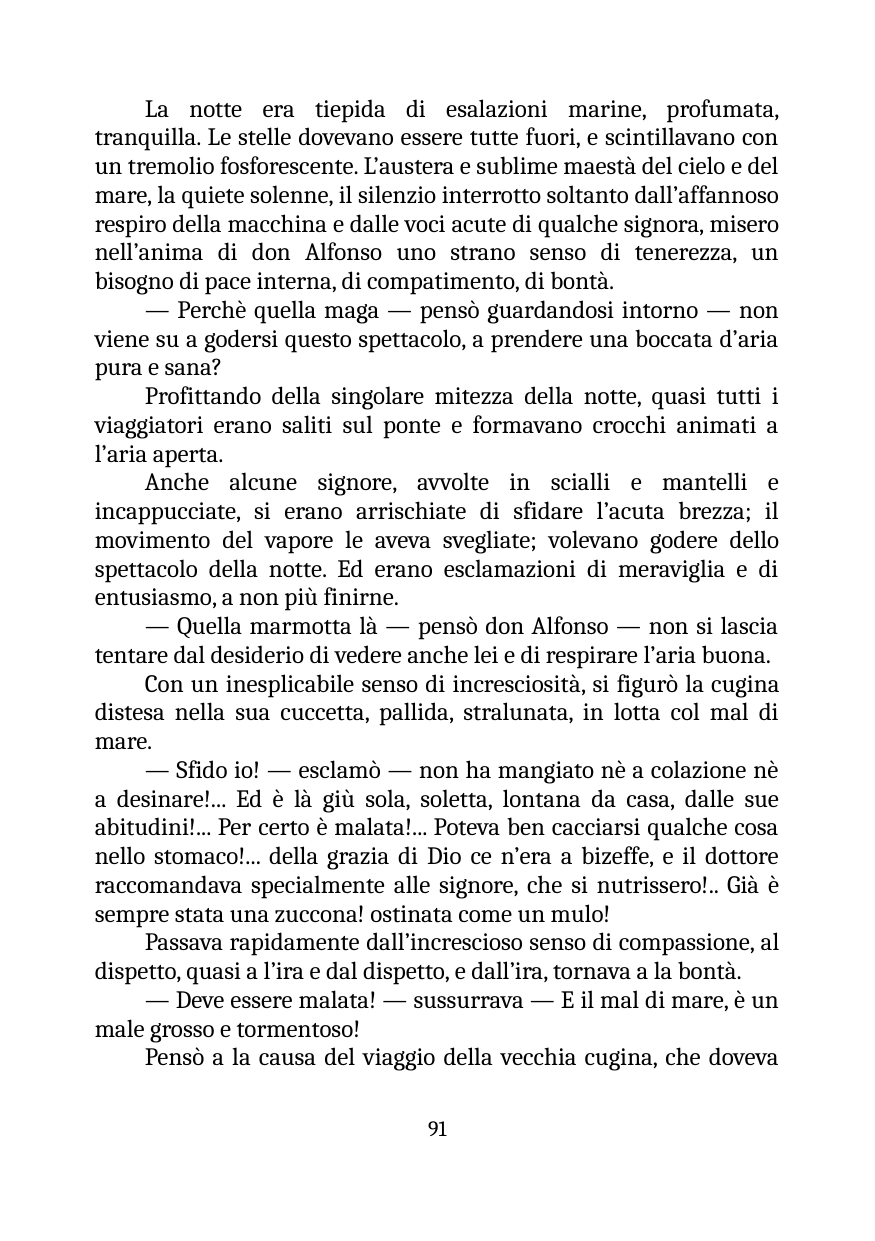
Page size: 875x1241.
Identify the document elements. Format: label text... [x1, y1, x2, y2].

text — Perchè quella maga — pensò guardandosi intorno — non viene su a godersi questo spettacolo, a prendere una boccata d’aria pura e sana? [94, 296, 779, 382]
text — Quella marmotta là — pensò don Alfonso — non si lascia tentare dal desiderio di vedere anche lei e di respirare l’aria buona. [94, 612, 779, 669]
text Profittando della singolare mitezza della notte, quasi tutti i viaggiatori erano saliti sul ponte e formavano crocchi animati a l’aria aperta. [94, 382, 779, 468]
text — Deve essere malata! — sussurrava — E il mal di mare, è un male grosso e tormentoso! [94, 986, 779, 1043]
text Passava rapidamente dall’increscioso senso di compassione, al dispetto, quasi a l’ira e dal dispetto, e dall’ira, tornava a la bontà. [94, 928, 779, 986]
text Anche alcune signore, avvolte in scialli e mantelli e incappucciate, si erano arrischiate di sfidare l’acuta brezza; il movimento del vapore le aveva svegliate; volevano godere dello spettacolo della notte. Ed erano esclamazioni di meraviglia e di entusiasmo, a non più finirne. [94, 468, 779, 612]
text Pensò a la causa del viaggio della vecchia cugina, che doveva [94, 1043, 779, 1072]
text La notte era tiepida di esalazioni marine, profumata, tranquilla. Le stelle dovevano essere tutte fuori, e scintillavano con un tremolio fosforescente. L’austera e sublime maestà del cielo e del mare, la quiete solenne, il silenzio interrotto soltanto dall’affannoso respiro della macchina e dalle voci acute di qualche signora, misero nell’anima di don Alfonso uno strano senso di tenerezza, un bisogno di pace interna, di compatimento, di bontà. [94, 94, 779, 296]
text Con un inesplicabile senso di incresciosità, si figurò la cugina distesa nella sua cuccetta, pallida, stralunata, in lotta col mal di mare. [94, 669, 779, 756]
text — Sfido io! — esclamò — non ha mangiato nè a colazione nè a desinare!... Ed è là giù sola, soletta, lontana da casa, dalle sue abitudini!... Per certo è malata!... Poteva ben cacciarsi qualche cosa nello stomaco!... della grazia di Dio ce n’era a bizeffe, e il dottore raccomandava specialmente alle signore, che si nutrissero!.. Già è sempre stata una zuccona! ostinata come un mulo! [94, 756, 779, 928]
